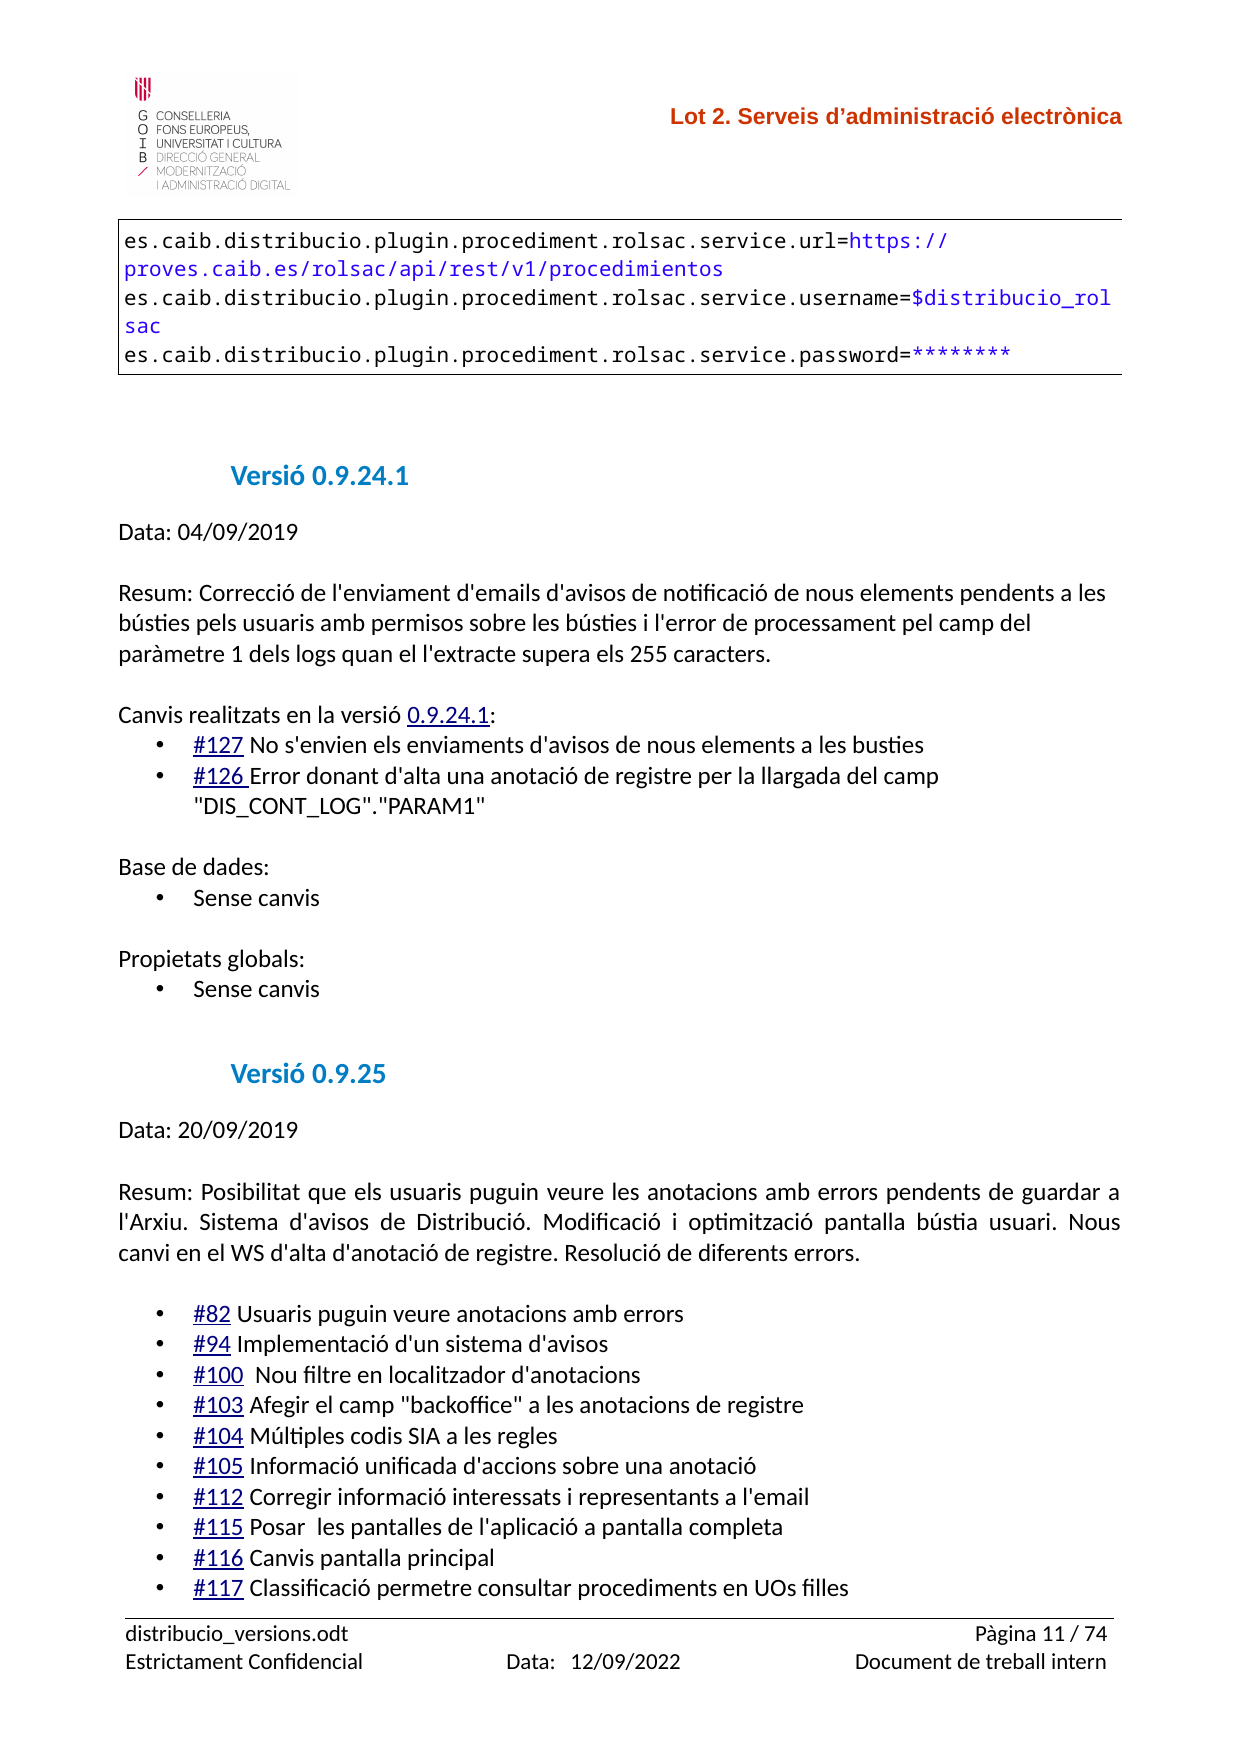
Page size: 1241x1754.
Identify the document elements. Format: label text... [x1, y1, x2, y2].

subtitle Versió 0.9.25 [153, 1055, 1122, 1091]
list #112 Corregir informació interessats i representants a l'email [156, 1481, 1122, 1511]
list #104 Múltiples codis SIA a les regles [156, 1420, 1122, 1450]
list Sense canvis [156, 882, 1122, 913]
list #115 Posar les pantalles de l'aplicació a pantalla completa [156, 1511, 1122, 1542]
list #117 Classificació permetre consultar procediments en UOs filles [156, 1572, 1122, 1603]
subtitle Versió 0.9.24.1 [153, 457, 1122, 492]
list #94 Implementació d'un sistema d'avisos [156, 1328, 1122, 1359]
list #116 Canvis pantalla principal [156, 1542, 1122, 1572]
text Resum: Posibilitat que els usuaris puguin veure les anotacions amb errors pendents de guardar a l'Arxiu. Sistema d'avisos de Distribució. Modificació i optimització pantalla bústia usuari. Nous canvi en el WS d'alta d'anotació de registre. Resolució de diferents errors. [118, 1176, 1122, 1267]
text Propietats globals: [118, 943, 1122, 974]
list #100 Nou filtre en localitzador d'anotacions [156, 1359, 1122, 1389]
text Canvis realitzats en la versió 0.9.24.1: [118, 699, 1122, 729]
text Data: 20/09/2019 [118, 1114, 1122, 1145]
list #127 No s'envien els enviaments d'avisos de nous elements a les busties [156, 729, 1122, 760]
text Data: 04/09/2019 [118, 516, 1122, 546]
picture [126, 70, 299, 197]
table_header es.caib.distribucio.plugin.procediment.rolsac.service.url=https://proves.caib.es/rolsac/api/rest/v1/procedimientos es.caib.distribucio.plugin.procediment.rolsac.service.username=$distribucio_rolsac es.caib.distribucio.plugin.procediment.rolsac.service.password=******** [119, 220, 1122, 374]
list #82 Usuaris puguin veure anotacions amb errors [156, 1298, 1122, 1328]
list Sense canvis [156, 974, 1122, 1004]
list #103 Afegir el camp "backoffice" a les anotacions de registre [156, 1389, 1122, 1420]
list #126 Error donant d'alta una anotació de registre per la llargada del camp "DIS_CONT_LOG"."PARAM1" [156, 760, 1122, 821]
list #105 Informació unificada d'accions sobre una anotació [156, 1450, 1122, 1481]
text Resum: Correcció de l'enviament d'emails d'avisos de notificació de nous elements pendents a les bústies pels usuaris amb permisos sobre les bústies i l'error de processament pel camp del paràmetre 1 dels logs quan el l'extracte supera els 255 caracters. [118, 577, 1122, 668]
text Base de dades: [118, 852, 1122, 882]
